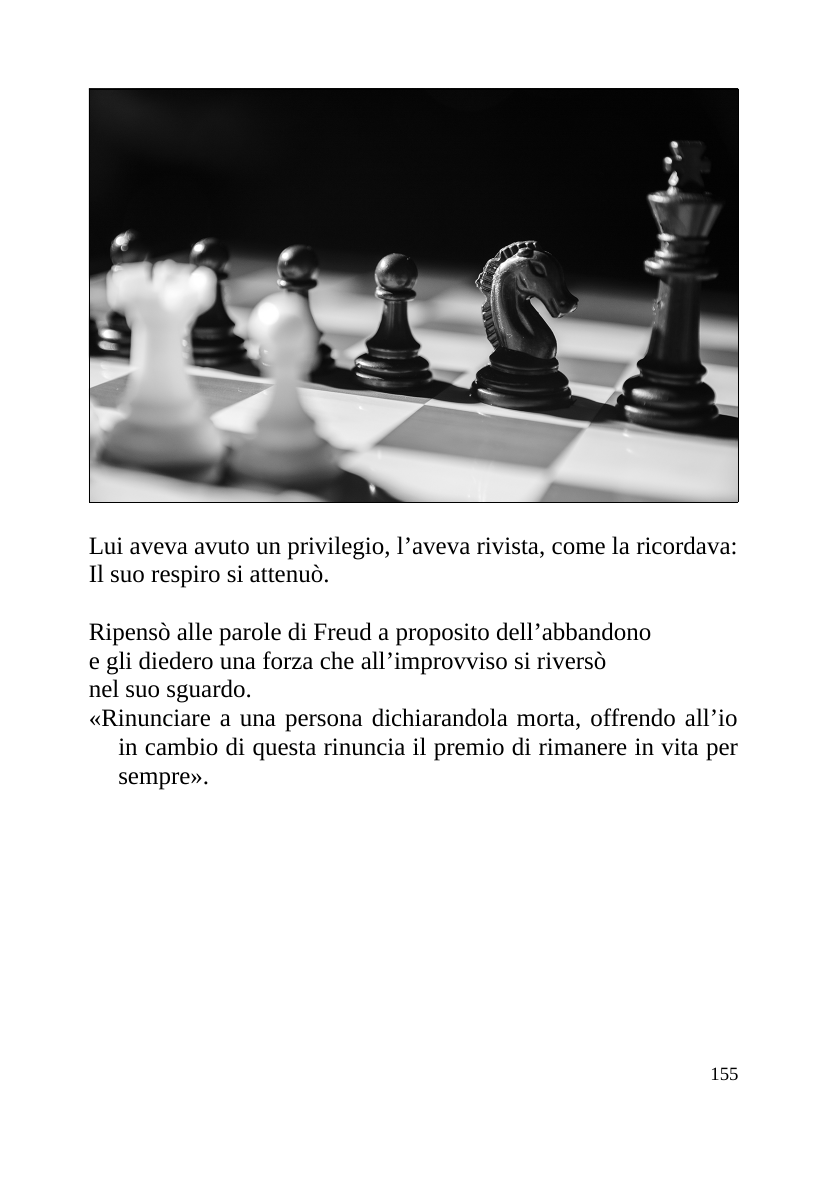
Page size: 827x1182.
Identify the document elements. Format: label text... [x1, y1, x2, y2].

text «Rinunciare a una persona dichiarandola morta, offrendo all’io in cambio di questa rinuncia il premio di rimanere in vita per sempre». [88, 703, 738, 789]
text Il suo respiro si attenuò. [88, 559, 738, 588]
text Lui aveva avuto un privilegio, l’aveva rivista, come la ricordava: [88, 531, 738, 559]
picture [90, 90, 738, 502]
text Ripensò alle parole di Freud a proposito dell’abbandono [88, 617, 738, 646]
text nel suo sguardo. [88, 674, 738, 703]
text e gli diedero una forza che all’improvviso si riversò [88, 646, 738, 674]
